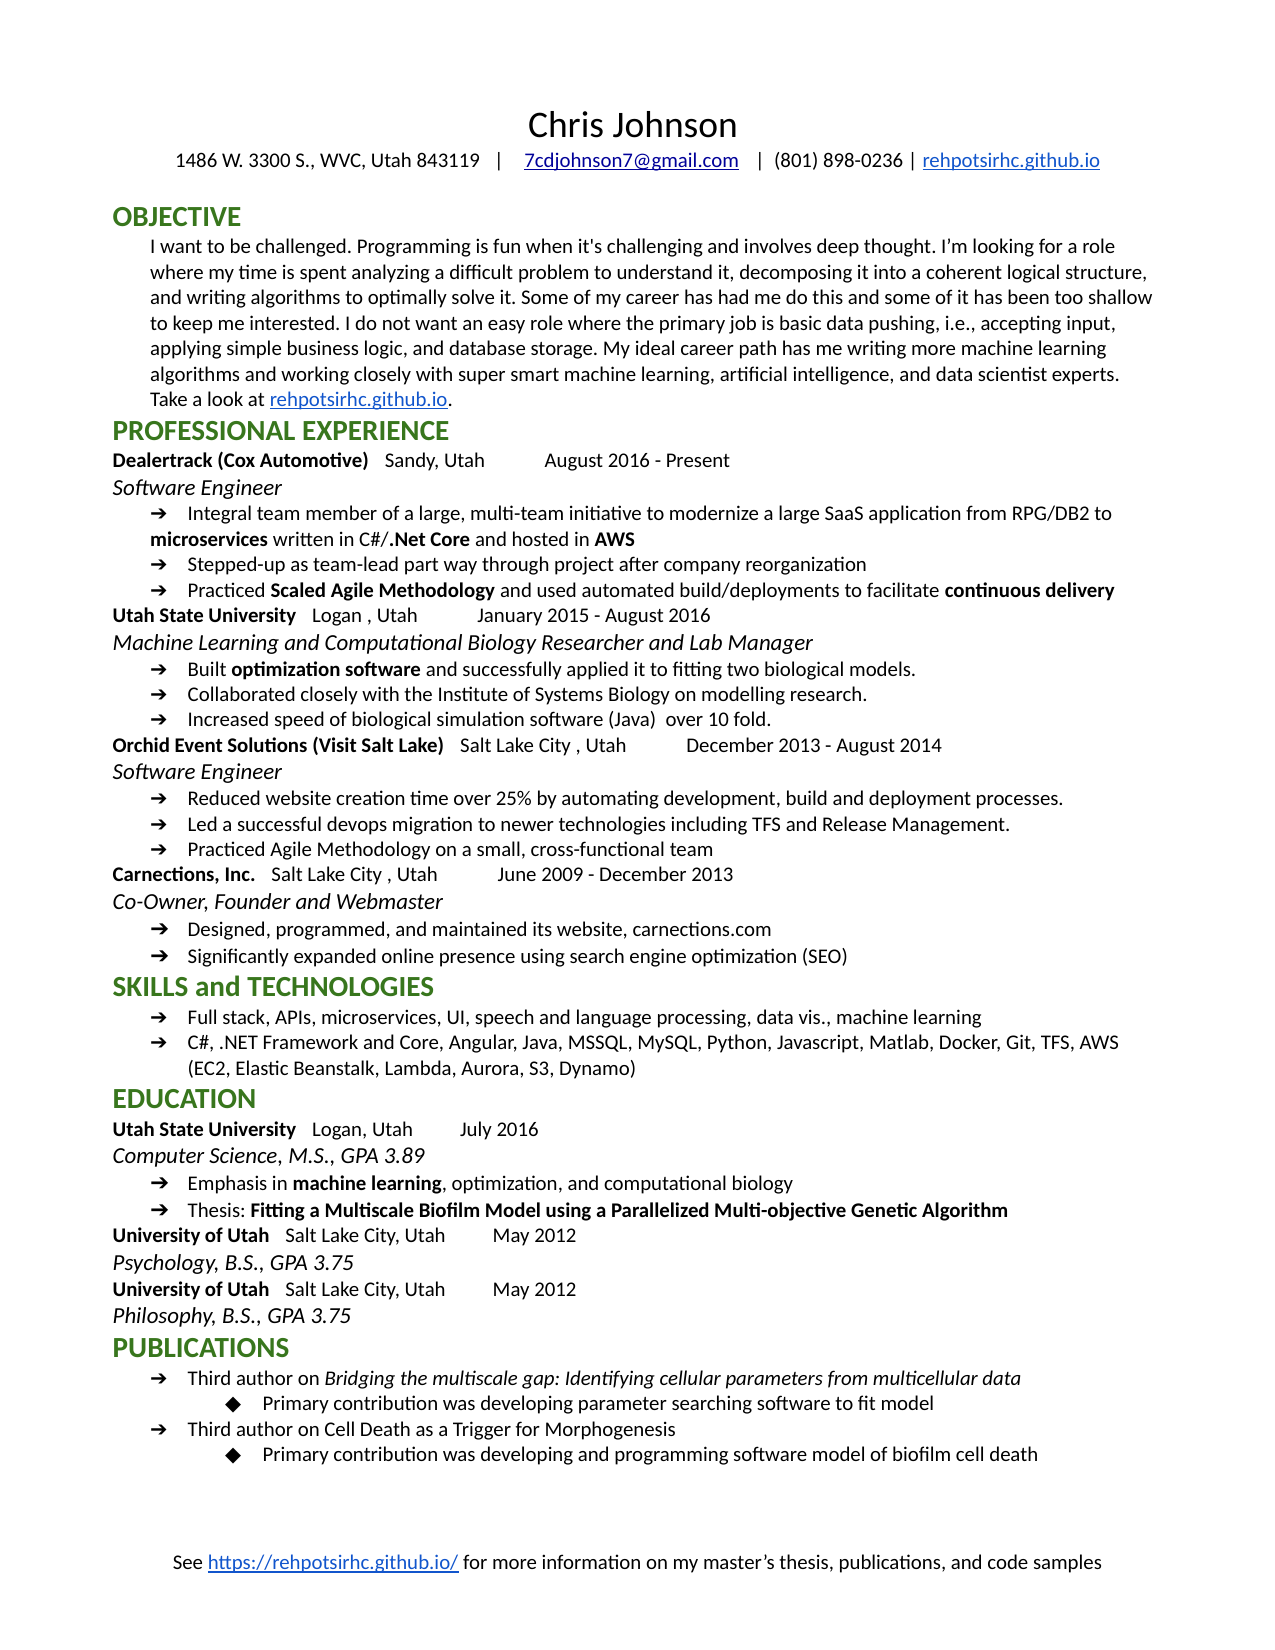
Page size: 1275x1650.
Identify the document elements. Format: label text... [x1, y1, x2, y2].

text PROFESSIONAL EXPERIENCE [112, 412, 1162, 447]
list Reduced website creation time over 25% by automating development, build and deployment processes. [150, 785, 1162, 811]
list Collaborated closely with the Institute of Systems Biology on modelling research. [150, 681, 1162, 707]
list Full stack, APIs, microservices, UI, speech and language processing, data vis., machine learning [150, 1004, 1162, 1029]
text Co-Owner, Founder and Webmaster [112, 887, 1162, 915]
text Psychology, B.S., GPA 3.75 [112, 1248, 1162, 1276]
text Utah State University Logan, Utah July 2016 [112, 1116, 1162, 1141]
text Utah State University Logan , Utah January 2015 - August 2016 [112, 602, 1162, 628]
text PUBLICATIONS [112, 1329, 1162, 1365]
text University of Utah Salt Lake City, Utah May 2012 [112, 1276, 1162, 1302]
text Philosophy, B.S., GPA 3.75 [112, 1302, 1162, 1329]
text Orchid Event Solutions (Visit Salt Lake) Salt Lake City , Utah December 2013 - August 2014 [112, 732, 1162, 757]
text 1486 W. 3300 S., WVC, Utah 843119 | 7cdjohnson7@gmail.com | (801) 898-0236 | rehpotsirhc.github.io [112, 147, 1162, 173]
list Integral team member of a large, multi-team initiative to modernize a large SaaS application from RPG/DB2 to microservices written in C#/.Net Core and hosted in AWS [150, 501, 1162, 551]
list Third author on Cell Death as a Trigger for Morphogenesis [150, 1416, 1162, 1441]
text University of Utah Salt Lake City, Utah May 2012 [112, 1223, 1162, 1248]
list Practiced Scaled Agile Methodology and used automated build/deployments to facilitate continuous delivery [150, 577, 1162, 602]
list Built optimization software and successfully applied it to fitting two biological models. [150, 656, 1162, 681]
list Significantly expanded online presence using search engine optimization (SEO) [150, 942, 1162, 968]
text Computer Science, M.S., GPA 3.89 [112, 1141, 1162, 1169]
text SKILLS and TECHNOLOGIES [112, 968, 1162, 1004]
text Software Engineer [112, 757, 1162, 785]
text Chris Johnson [84, 101, 1181, 147]
list Led a successful devops migration to newer technologies including TFS and Release Management. [150, 811, 1162, 836]
text OBJECTIVE [112, 198, 1162, 234]
list Third author on Bridging the multiscale gap: Identifying cellular parameters from multicellular data [150, 1365, 1162, 1391]
text Dealertrack (Cox Automotive) Sandy, Utah August 2016 - Present [112, 447, 1162, 473]
list Stepped-up as team-lead part way through project after company reorganization [150, 551, 1162, 577]
list Thesis: Fitting a Multiscale Biofilm Model using a Parallelized Multi-objective Genetic Algorithm [150, 1196, 1162, 1223]
text EDUCATION [112, 1080, 1162, 1116]
list C#, .NET Framework and Core, Angular, Java, MSSQL, MySQL, Python, Javascript, Matlab, Docker, Git, TFS, AWS (EC2, Elastic Beanstalk, Lambda, Aurora, S3, Dynamo) [150, 1029, 1162, 1080]
text I want to be challenged. Programming is fun when it's challenging and involves deep thought. I’m looking for a role where my time is spent analyzing a difficult problem to understand it, decomposing it into a coherent logical structure, and writing algorithms to optimally solve it. Some of my career has had me do this and some of it has been too shallow to keep me interested. I do not want an easy role where the primary job is basic data pushing, i.e., accepting input, applying simple business logic, and database storage. My ideal career path has me writing more machine learning algorithms and working closely with super smart machine learning, artificial intelligence, and data scientist experts. Take a look at rehpotsirhc.github.io. [150, 234, 1162, 412]
list Practiced Agile Methodology on a small, cross-functional team [150, 836, 1162, 862]
list Primary contribution was developing and programming software model of biofilm cell death [225, 1441, 1162, 1467]
list Primary contribution was developing parameter searching software to fit model [225, 1391, 1162, 1416]
text Software Engineer [112, 473, 1162, 501]
text Carnections, Inc. Salt Lake City , Utah June 2009 - December 2013 [112, 862, 1162, 887]
list Increased speed of biological simulation software (Java) over 10 fold. [150, 707, 1162, 732]
list Emphasis in machine learning, optimization, and computational biology [150, 1169, 1162, 1196]
list Designed, programmed, and maintained its website, carnections.com [150, 915, 1162, 942]
text Machine Learning and Computational Biology Researcher and Lab Manager [112, 628, 1162, 656]
